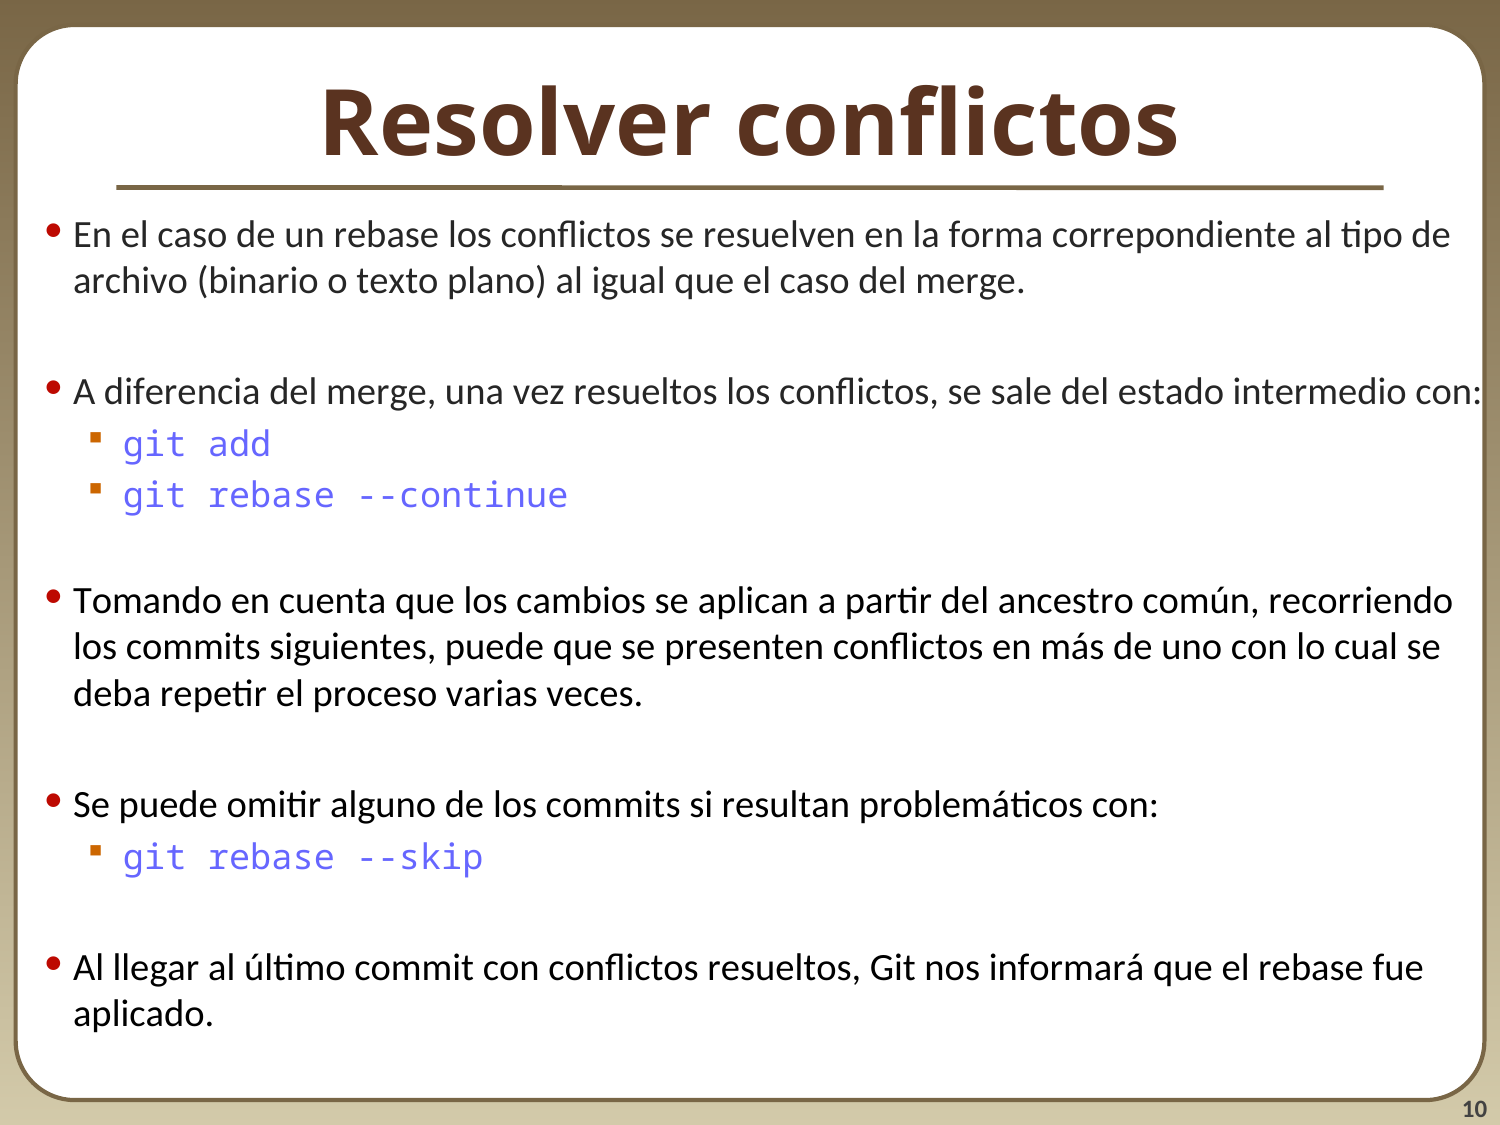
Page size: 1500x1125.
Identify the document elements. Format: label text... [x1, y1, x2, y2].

list En el caso de un rebase los conflictos se resuelven en la forma correpondiente al tipo de archivo (binario o texto plano) al igual que el caso del merge. A diferencia del merge, una vez resueltos los conflictos, se sale del estado intermedio con: git add git rebase --continue Tomando en cuenta que los cambios se aplican a partir del ancestro común, recorriendo los commits siguientes, puede que se presenten conflictos en más de uno con lo cual se deba repetir el proceso varias veces. Se puede omitir alguno de los commits si resultan problemáticos con: git rebase --skip Al llegar al último commit con conflictos resueltos, Git nos informará que el rebase fue aplicado. [0, 179, 1500, 1096]
title Resolver conflictos [0, 24, 1500, 179]
